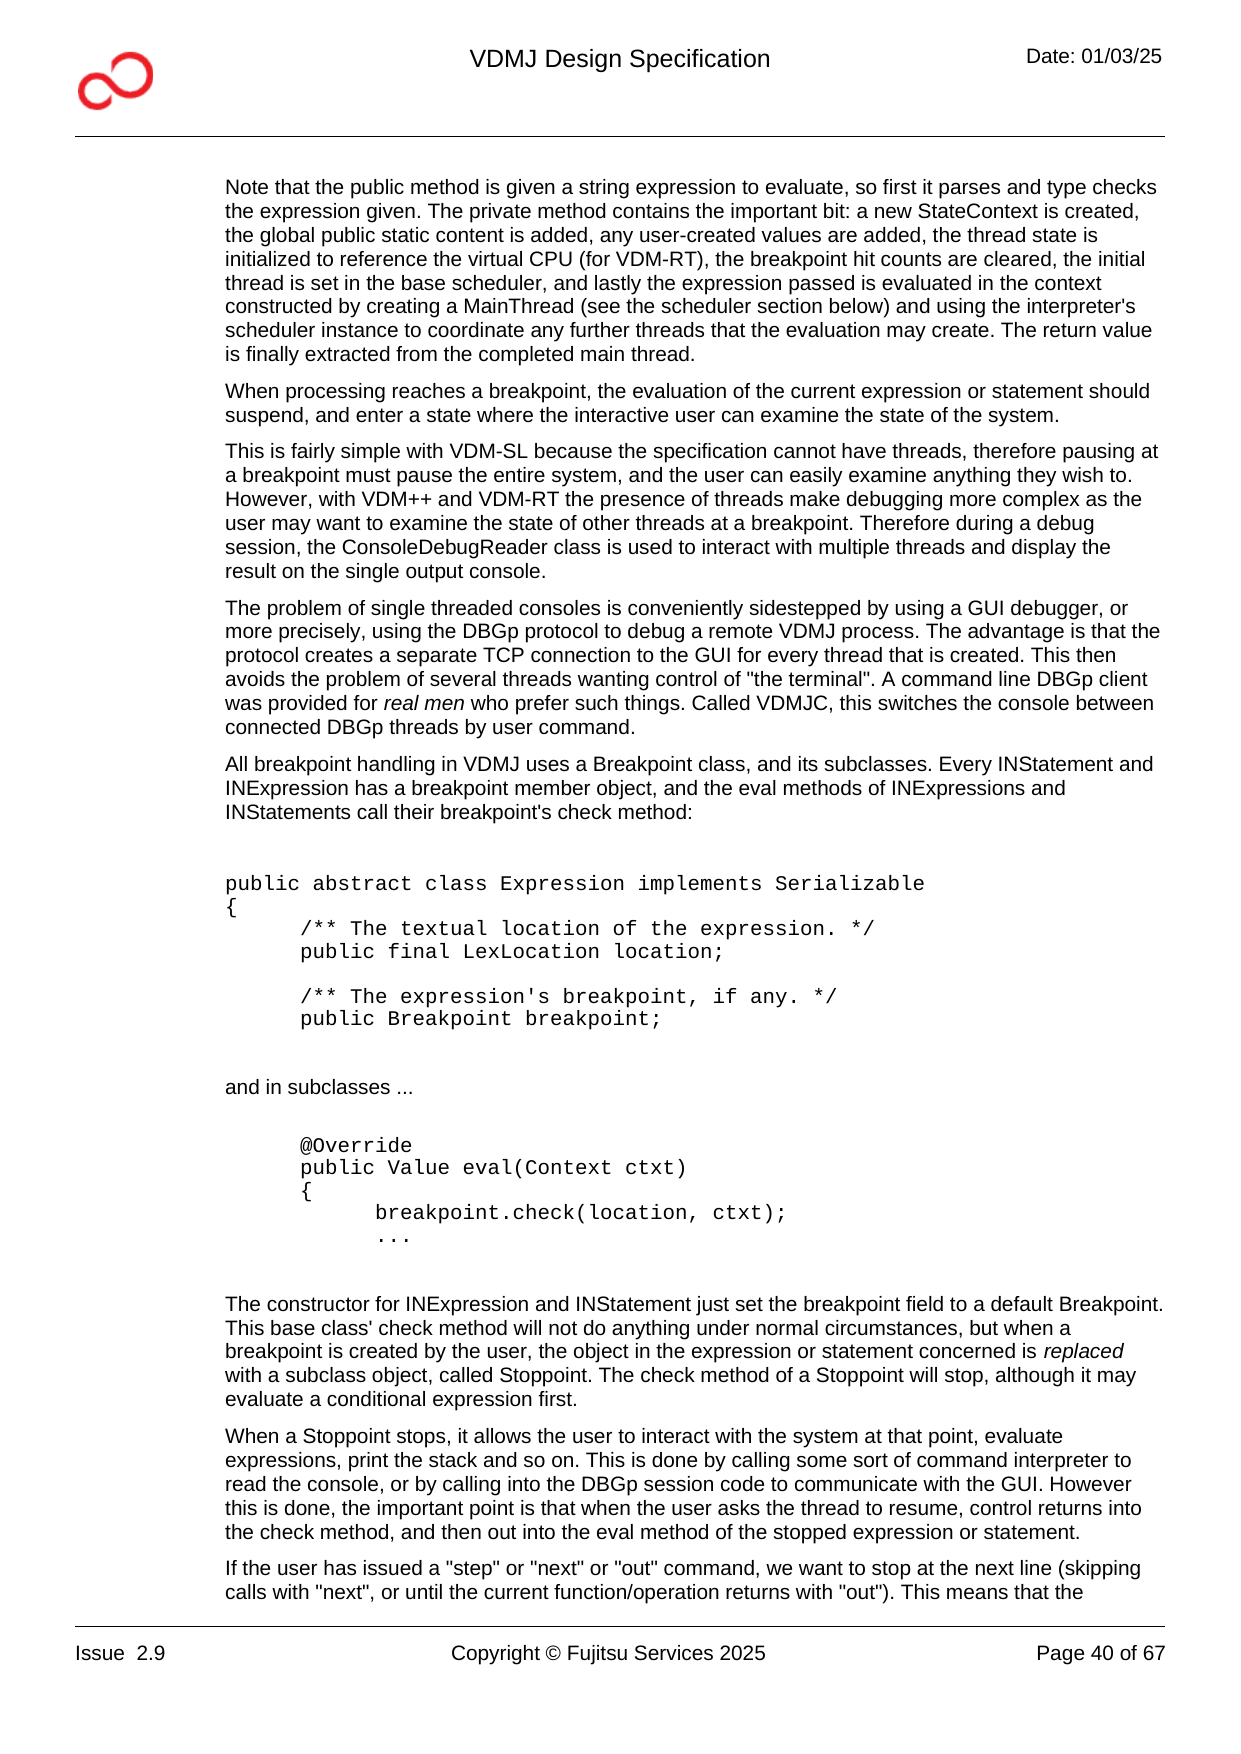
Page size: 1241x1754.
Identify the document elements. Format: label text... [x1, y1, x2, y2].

text { [225, 1179, 1165, 1202]
text /** The expression's breakpoint, if any. */ [225, 985, 1165, 1008]
text This is fairly simple with VDM-SL because the specification cannot have threads, therefore pausing at a breakpoint must pause the entire system, and the user can easily examine anything they wish to. However, with VDM++ and VDM-RT the presence of threads make debugging more complex as the user may want to examine the state of other threads at a breakpoint. Therefore during a debug session, the ConsoleDebugReader class is used to interact with multiple threads and display the result on the single output console. [225, 439, 1165, 583]
text The problem of single threaded consoles is conveniently sidestepped by using a GUI debugger, or more precisely, using the DBGp protocol to debug a remote VDMJ process. The advantage is that the protocol creates a separate TCP connection to the GUI for every thread that is created. This then avoids the problem of several threads wanting control of "the terminal". A command line DBGp client was provided for real men who prefer such things. Called VDMJC, this switches the console between connected DBGp threads by user command. [225, 596, 1165, 739]
text All breakpoint handling in VDMJ uses a Breakpoint class, and its subclasses. Every INStatement and INExpression has a breakpoint member object, and the eval methods of INExpressions and INStatements call their breakpoint's check method: [225, 752, 1165, 824]
text The constructor for INExpression and INStatement just set the breakpoint field to a default Breakpoint. This base class' check method will not do anything under normal circumstances, but when a breakpoint is created by the user, the object in the expression or statement concerned is replaced with a subclass object, called Stoppoint. The check method of a Stoppoint will stop, although it may evaluate a conditional expression first. [225, 1292, 1165, 1412]
text public final LexLocation location; [225, 940, 1165, 963]
text When a Stoppoint stops, it allows the user to interact with the system at that point, evaluate expressions, print the stack and so on. This is done by calling some sort of command interpreter to read the console, or by calling into the DBGp session code to communicate with the GUI. However this is done, the important point is that when the user asks the thread to resume, control returns into the check method, and then out into the eval method of the stopped expression or statement. [225, 1424, 1165, 1544]
text and in subclasses ... [225, 1075, 1165, 1099]
text /** The textual location of the expression. */ [225, 918, 1165, 940]
text When processing reaches a breakpoint, the evaluation of the current expression or statement should suspend, and enter a state where the interactive user can examine the state of the system. [225, 379, 1165, 427]
text If the user has issued a "step" or "next" or "out" command, we want to stop at the next line (skipping calls with "next", or until the current function/operation returns with "out"). This means that the [225, 1556, 1165, 1604]
text public Value eval(Context ctxt) [225, 1157, 1165, 1179]
text { [225, 895, 1165, 918]
text ... [225, 1224, 1165, 1247]
text public abstract class Expression implements Serializable [225, 873, 1165, 895]
picture [78, 44, 153, 120]
text public Breakpoint breakpoint; [225, 1008, 1165, 1030]
text breakpoint.check(location, ctxt); [225, 1202, 1165, 1224]
text @Override [225, 1134, 1165, 1157]
text Note that the public method is given a string expression to evaluate, so first it parses and type checks the expression given. The private method contains the important bit: a new StateContext is created, the global public static content is added, any user-created values are added, the thread state is initialized to reference the virtual CPU (for VDM-RT), the breakpoint hit counts are cleared, the initial thread is set in the base scheduler, and lastly the expression passed is evaluated in the context constructed by creating a MainThread (see the scheduler section below) and using the interpreter's scheduler instance to coordinate any further threads that the evaluation may create. The return value is finally extracted from the completed main thread. [225, 175, 1165, 367]
